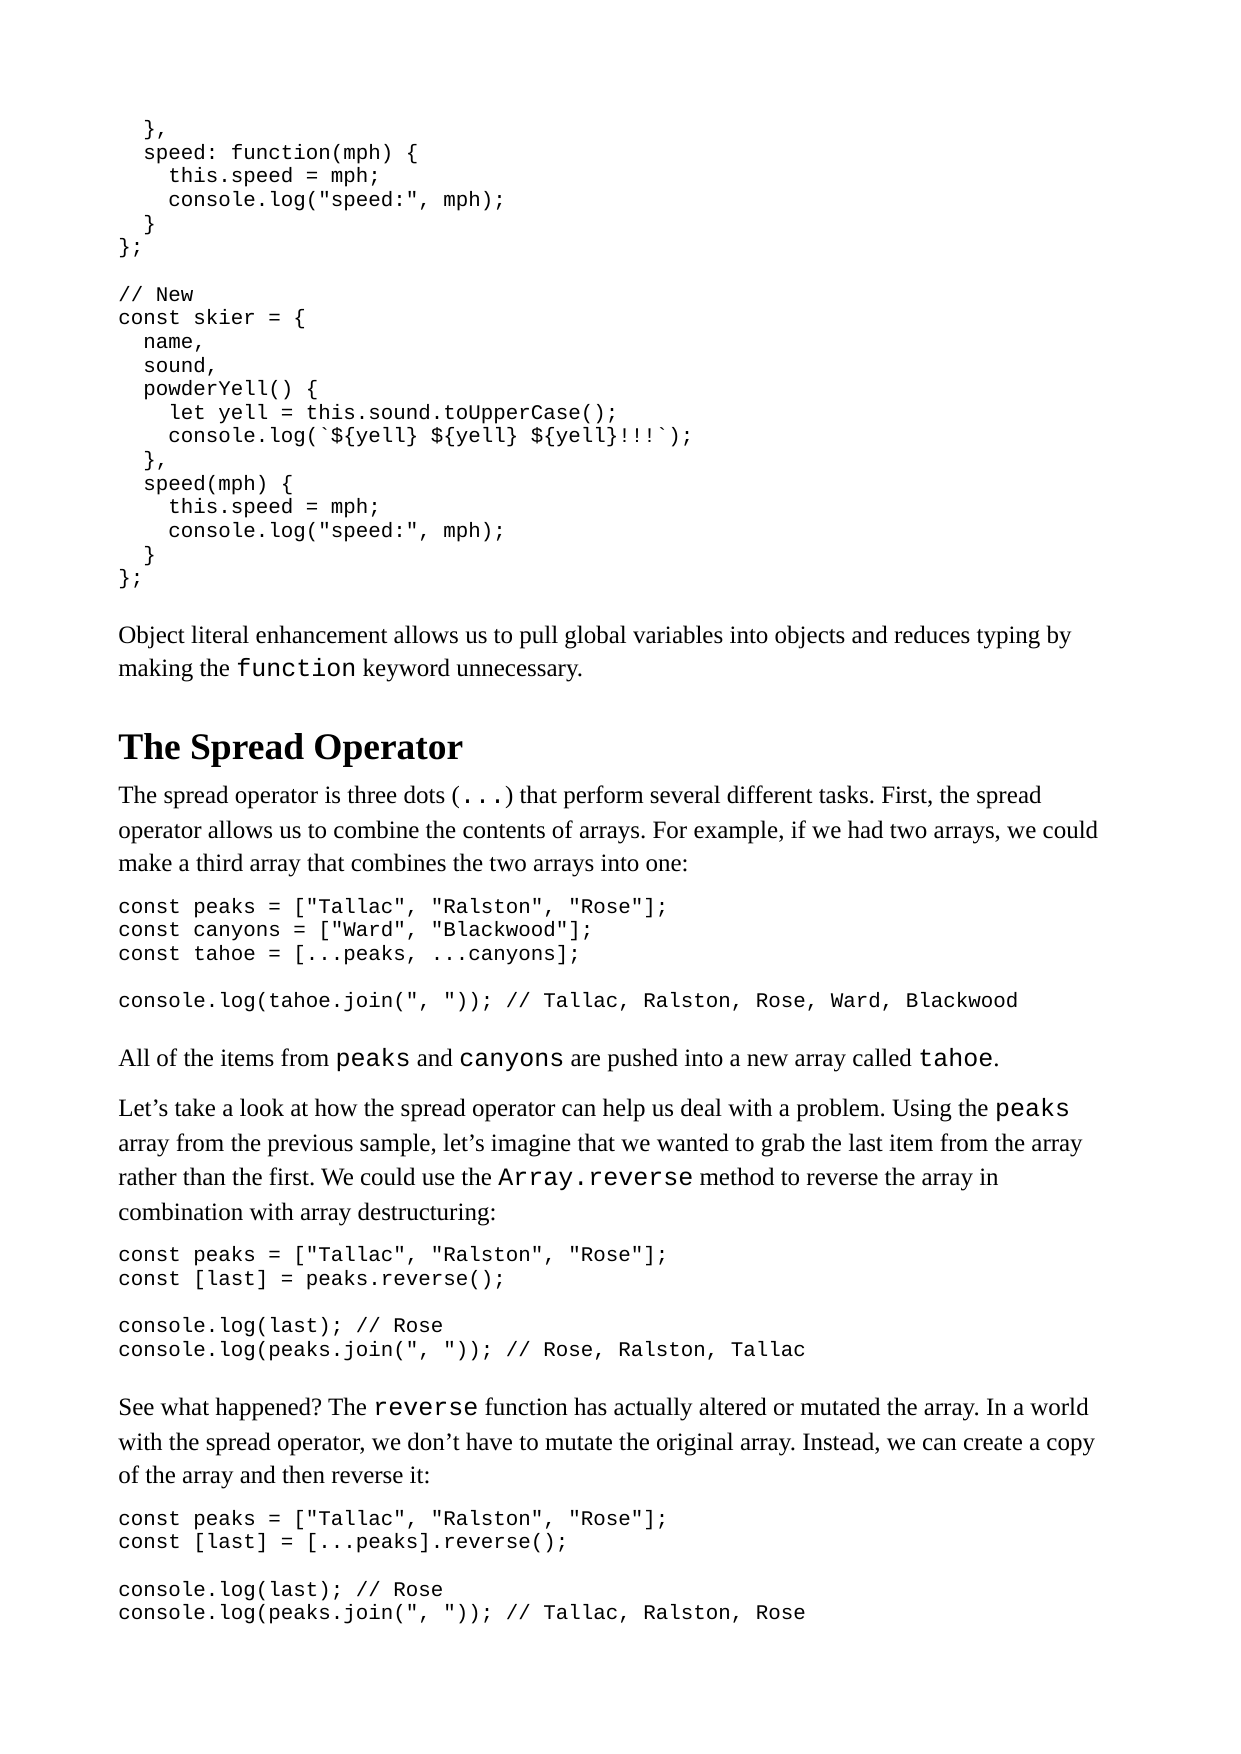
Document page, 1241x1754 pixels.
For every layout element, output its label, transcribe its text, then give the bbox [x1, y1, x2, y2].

text // New [118, 284, 1122, 307]
text }, [118, 118, 1122, 142]
text Let’s take a look at how the spread operator can help us deal with a problem. Using the peaks array from the previous sample, let’s imagine that we wanted to grab the last item from the array rather than the first. We could use the Array.reverse method to reverse the array in combination with array destructuring: [118, 1093, 1122, 1225]
text let yell = this.sound.toUpperCase(); [118, 402, 1122, 426]
text console.log("speed:", mph); [118, 520, 1122, 544]
text const [last] = [...peaks].reverse(); [118, 1531, 1122, 1555]
text } [118, 213, 1122, 236]
text const peaks = ["Tallac", "Ralston", "Rose"]; [118, 1508, 1122, 1531]
text See what happened? The reverse function has actually altered or mutated the array. In a world with the spread operator, we don’t have to mutate the original array. Instead, we can create a copy of the array and then reverse it: [118, 1392, 1122, 1489]
text console.log(last); // Rose [118, 1315, 1122, 1339]
text }; [118, 236, 1122, 260]
text console.log(last); // Rose [118, 1579, 1122, 1602]
text speed(mph) { [118, 473, 1122, 496]
text console.log("speed:", mph); [118, 189, 1122, 213]
text sound, [118, 354, 1122, 378]
text const peaks = ["Tallac", "Ralston", "Rose"]; [118, 896, 1122, 919]
text console.log(peaks.join(", ")); // Tallac, Ralston, Rose [118, 1602, 1122, 1626]
text name, [118, 331, 1122, 354]
text this.speed = mph; [118, 496, 1122, 520]
text console.log(peaks.join(", ")); // Rose, Ralston, Tallac [118, 1339, 1122, 1362]
text const peaks = ["Tallac", "Ralston", "Rose"]; [118, 1244, 1122, 1268]
text console.log(tahoe.join(", ")); // Tallac, Ralston, Rose, Ward, Blackwood [118, 990, 1122, 1014]
text }; [118, 567, 1122, 591]
text } [118, 544, 1122, 567]
text }, [118, 449, 1122, 473]
text const canyons = ["Ward", "Blackwood"]; [118, 919, 1122, 943]
text The spread operator is three dots (...) that perform several different tasks. First, the spread operator allows us to combine the contents of arrays. For example, if we had two arrays, we could make a third array that combines the two arrays into one: [118, 780, 1122, 877]
text const [last] = peaks.reverse(); [118, 1268, 1122, 1292]
text const skier = { [118, 307, 1122, 331]
subtitle The Spread Operator [118, 724, 1122, 767]
text All of the items from peaks and canyons are pushed into a new array called tahoe. [118, 1043, 1122, 1074]
text speed: function(mph) { [118, 142, 1122, 165]
text console.log(`${yell} ${yell} ${yell}!!!`); [118, 426, 1122, 449]
text this.speed = mph; [118, 165, 1122, 189]
text powderYell() { [118, 378, 1122, 402]
text const tahoe = [...peaks, ...canyons]; [118, 943, 1122, 967]
text Object literal enhancement allows us to pull global variables into objects and reduces typing by making the function keyword unnecessary. [118, 621, 1122, 684]
